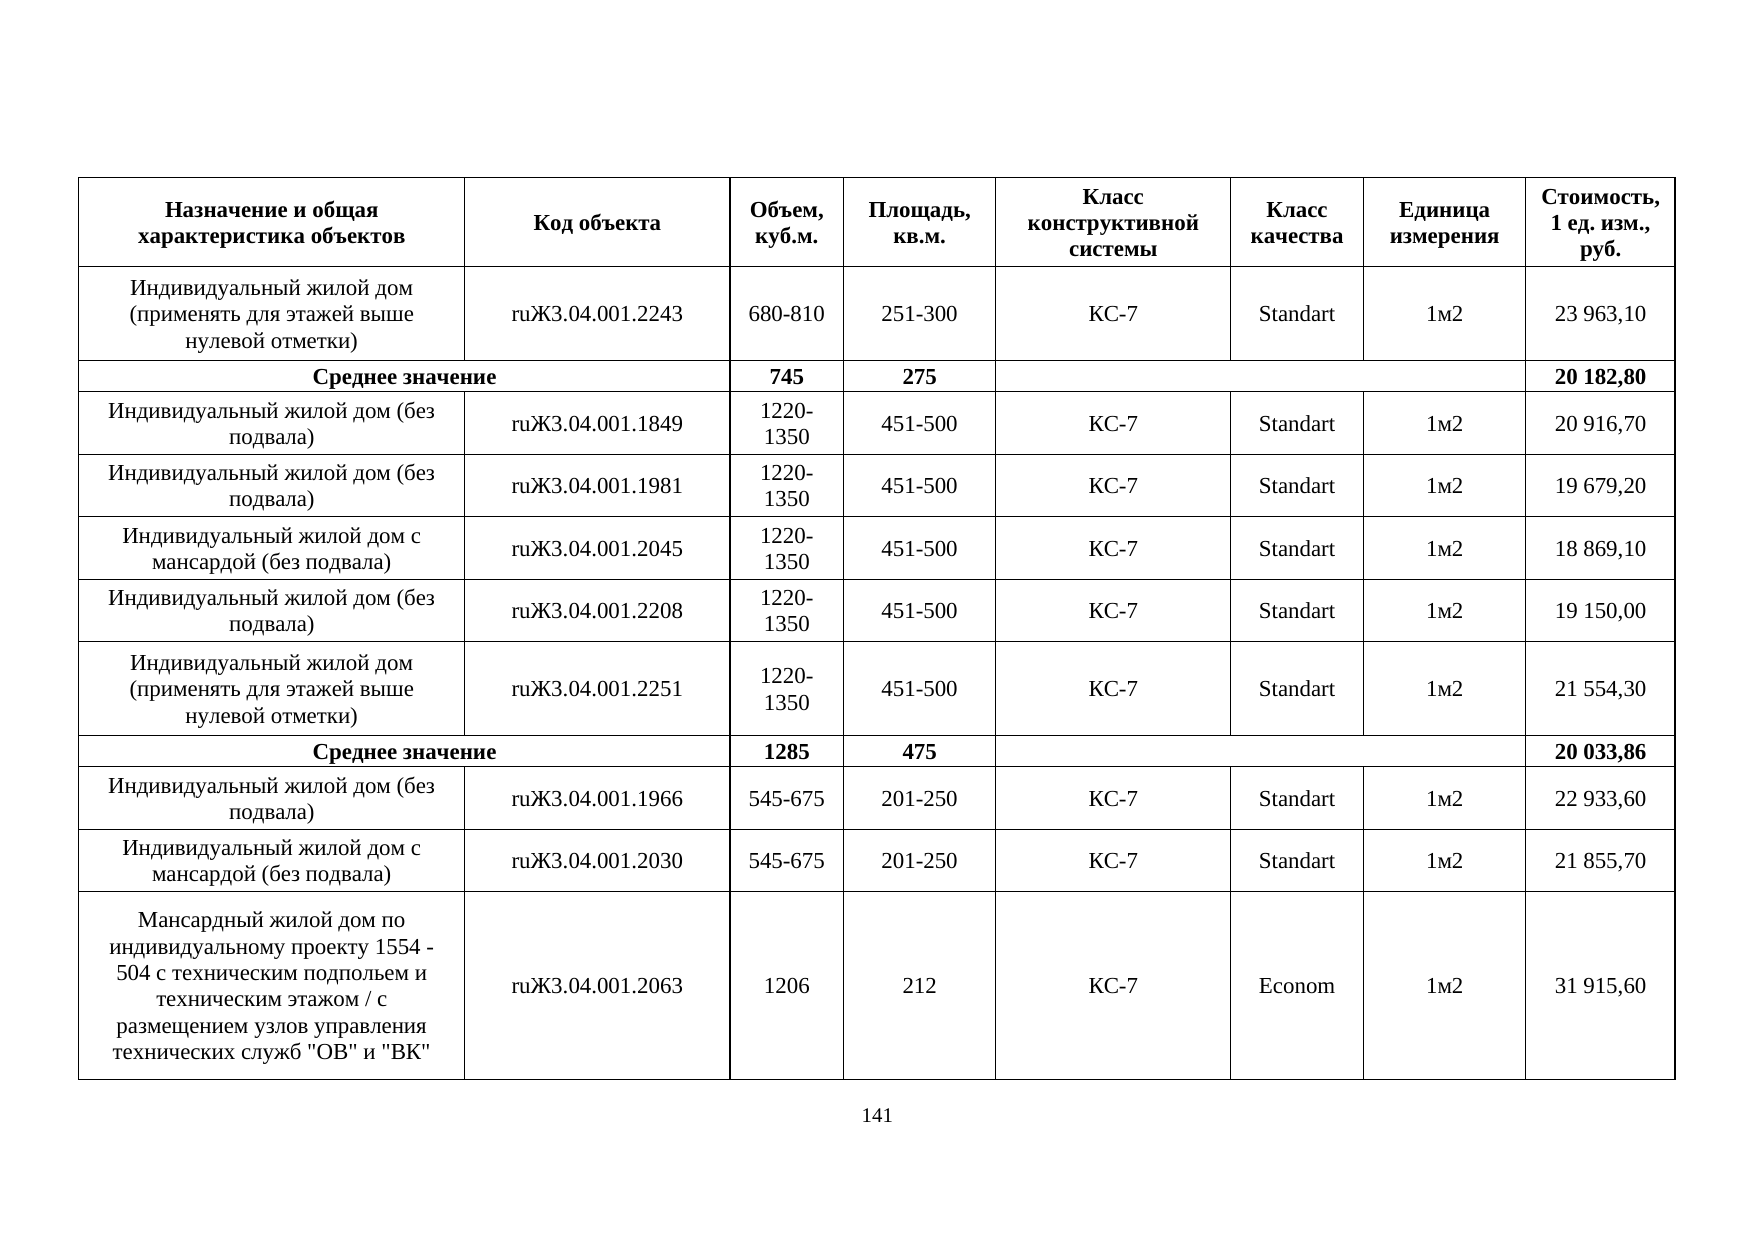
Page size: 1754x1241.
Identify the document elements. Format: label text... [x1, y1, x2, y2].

table_cell Индивидуальный жилой дом (применять для этажей выше нулевой отметки) [79, 267, 464, 360]
table_cell ruЖ3.04.001.2251 [465, 642, 729, 735]
table_cell Standart [1231, 267, 1363, 360]
table_cell ruЖ3.04.001.2243 [465, 267, 729, 360]
table_cell КС-7 [996, 767, 1230, 829]
table_cell Индивидуальный жилой дом с мансардой (без подвала) [79, 517, 464, 579]
table_cell Econom [1231, 892, 1363, 1079]
table_header Единица измерения [1364, 178, 1525, 266]
table_cell КС-7 [996, 267, 1230, 360]
table_cell 680-810 [731, 267, 843, 360]
table_cell 21 855,70 [1526, 830, 1674, 891]
table_cell 1206 [731, 892, 843, 1079]
table_cell ruЖ3.04.001.1966 [465, 767, 729, 829]
table_header Площадь, кв.м. [844, 178, 995, 266]
table_cell 1м2 [1364, 830, 1525, 891]
table_cell 20 033,86 [1526, 736, 1674, 766]
table_cell 545-675 [731, 767, 843, 829]
table_cell Standart [1231, 580, 1363, 641]
table_cell 23 963,10 [1526, 267, 1674, 360]
table_cell 201-250 [844, 830, 995, 891]
table_cell 31 915,60 [1526, 892, 1674, 1079]
table_cell 22 933,60 [1526, 767, 1674, 829]
table_cell Standart [1231, 517, 1363, 579]
table_cell 1220-1350 [731, 642, 843, 735]
table_cell ruЖ3.04.001.1849 [465, 392, 729, 454]
table_cell 1м2 [1364, 455, 1525, 516]
table_cell [996, 736, 1525, 766]
table_cell Standart [1231, 830, 1363, 891]
table_cell 20 182,80 [1526, 361, 1674, 391]
table_cell 21 554,30 [1526, 642, 1674, 735]
table_cell 18 869,10 [1526, 517, 1674, 579]
table_cell 212 [844, 892, 995, 1079]
table_cell 545-675 [731, 830, 843, 891]
table_cell 451-500 [844, 392, 995, 454]
table_cell 20 916,70 [1526, 392, 1674, 454]
table_cell 19 150,00 [1526, 580, 1674, 641]
table_cell КС-7 [996, 392, 1230, 454]
table_cell 1220-1350 [731, 580, 843, 641]
table_cell [996, 361, 1525, 391]
table_cell 451-500 [844, 580, 995, 641]
table_cell ruЖ3.04.001.2208 [465, 580, 729, 641]
table_cell Standart [1231, 642, 1363, 735]
table_cell Индивидуальный жилой дом (без подвала) [79, 392, 464, 454]
table_cell 1м2 [1364, 767, 1525, 829]
table_cell Индивидуальный жилой дом (применять для этажей выше нулевой отметки) [79, 642, 464, 735]
table_cell Индивидуальный жилой дом (без подвала) [79, 580, 464, 641]
table_cell 275 [844, 361, 995, 391]
table_cell ruЖ3.04.001.2063 [465, 892, 729, 1079]
table_cell ruЖ3.04.001.1981 [465, 455, 729, 516]
table_cell КС-7 [996, 517, 1230, 579]
table_cell КС-7 [996, 455, 1230, 516]
table_cell 1285 [731, 736, 843, 766]
table_header Класс качества [1231, 178, 1363, 266]
table_cell 451-500 [844, 455, 995, 516]
table_cell Индивидуальный жилой дом (без подвала) [79, 455, 464, 516]
table_cell 1м2 [1364, 892, 1525, 1079]
table_cell Standart [1231, 767, 1363, 829]
table_header Назначение и общая характеристика объектов [79, 178, 464, 266]
table_header Класс конструктивной системы [996, 178, 1230, 266]
table_cell КС-7 [996, 642, 1230, 735]
table_cell 1220-1350 [731, 455, 843, 516]
table_cell 475 [844, 736, 995, 766]
table_header Объем, куб.м. [731, 178, 843, 266]
table_cell 1220-1350 [731, 392, 843, 454]
table_cell КС-7 [996, 830, 1230, 891]
table_cell 201-250 [844, 767, 995, 829]
table_cell 451-500 [844, 517, 995, 579]
table_cell Standart [1231, 392, 1363, 454]
table_cell КС-7 [996, 580, 1230, 641]
table_cell 19 679,20 [1526, 455, 1674, 516]
table_cell 745 [731, 361, 843, 391]
table_cell Standart [1231, 455, 1363, 516]
table_cell ruЖ3.04.001.2030 [465, 830, 729, 891]
table_cell Индивидуальный жилой дом с мансардой (без подвала) [79, 830, 464, 891]
table_cell 451-500 [844, 642, 995, 735]
table_cell Среднее значение [79, 736, 729, 766]
table_cell ruЖ3.04.001.2045 [465, 517, 729, 579]
table_cell Индивидуальный жилой дом (без подвала) [79, 767, 464, 829]
table_cell 251-300 [844, 267, 995, 360]
table_cell 1м2 [1364, 580, 1525, 641]
table_header Стоимость, 1 ед. изм., руб. [1526, 178, 1674, 266]
table_cell 1м2 [1364, 267, 1525, 360]
table_cell Мансардный жилой дом по индивидуальному проекту 1554 - 504 с техническим подпольем и техническим этажом / с размещением узлов управления технических служб "ОВ" и "ВК" [79, 892, 464, 1079]
table_cell 1м2 [1364, 517, 1525, 579]
table_header Код объекта [465, 178, 729, 266]
table_cell 1220-1350 [731, 517, 843, 579]
table_cell Среднее значение [79, 361, 729, 391]
table_cell 1м2 [1364, 392, 1525, 454]
table_cell КС-7 [996, 892, 1230, 1079]
table_cell 1м2 [1364, 642, 1525, 735]
